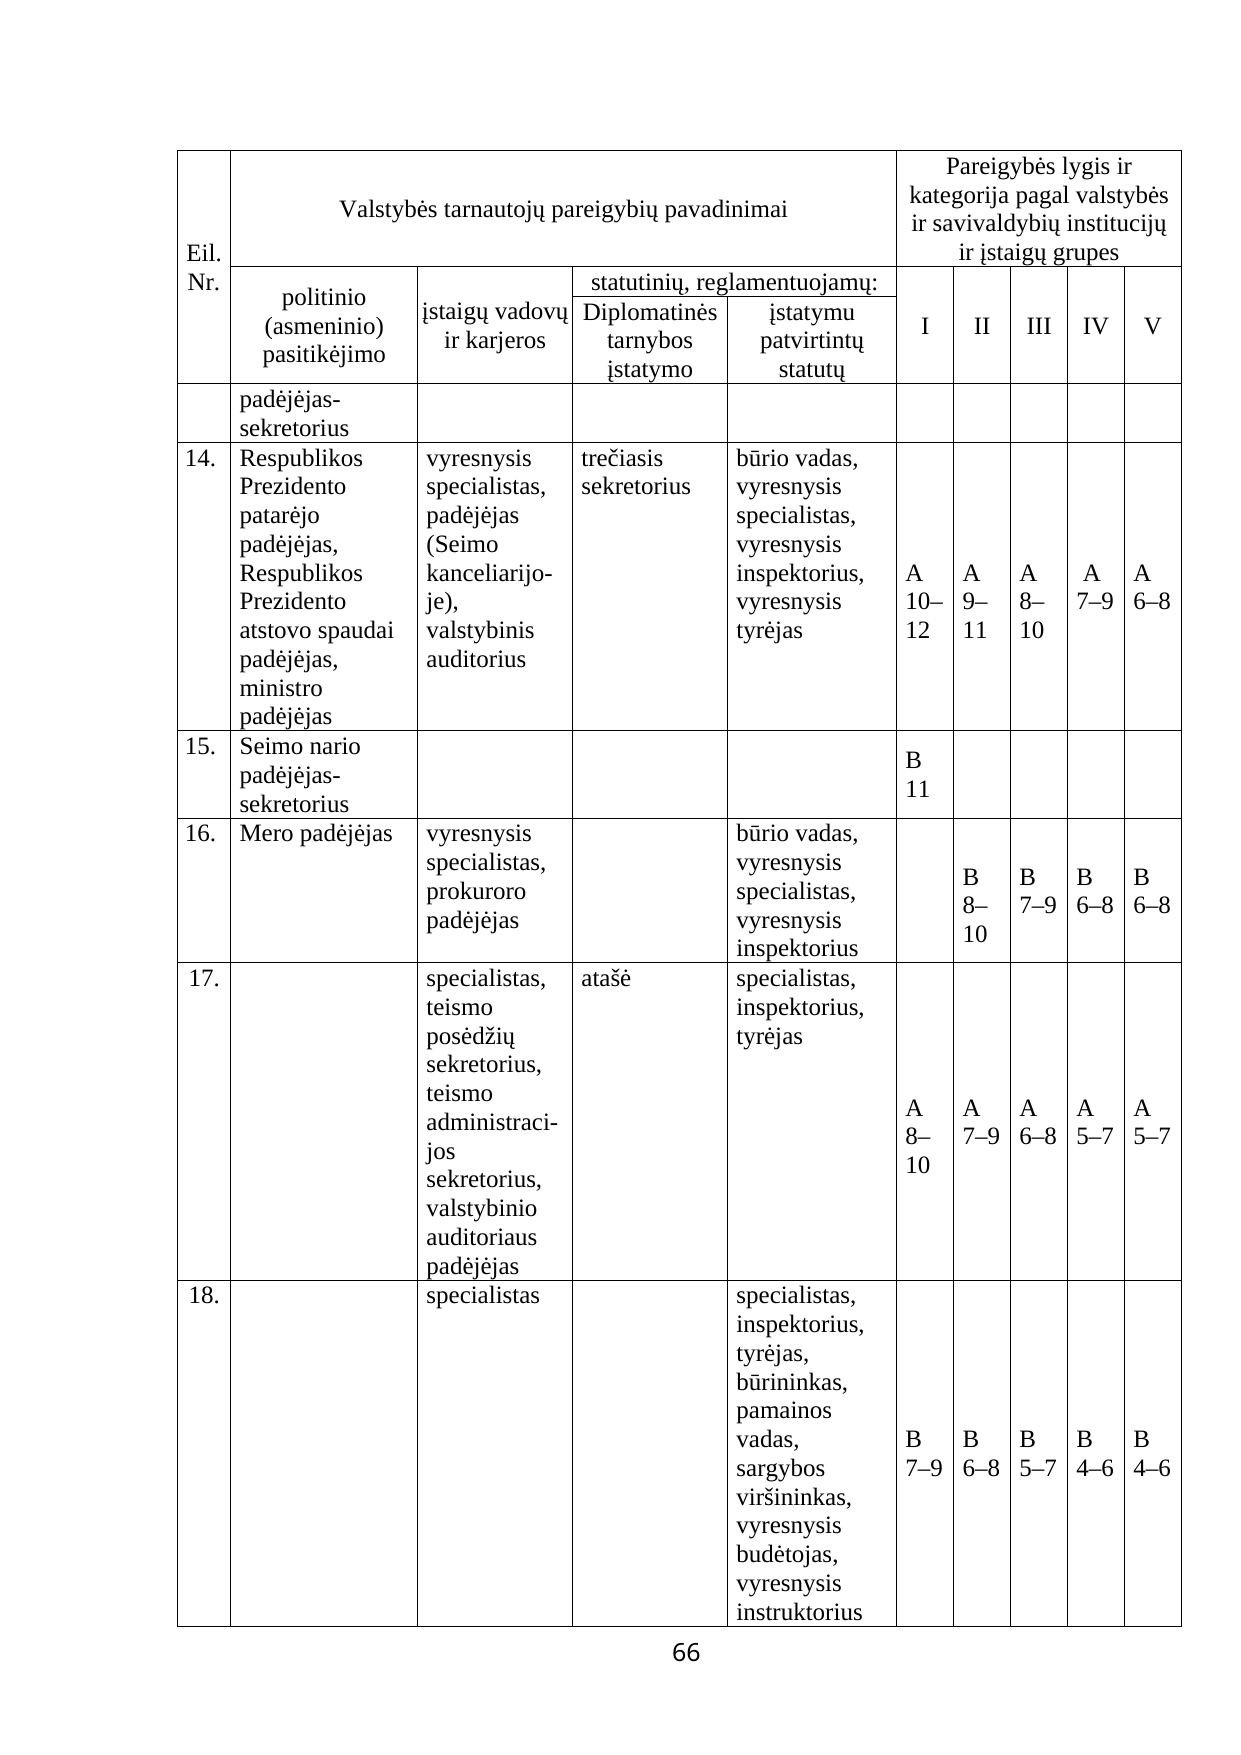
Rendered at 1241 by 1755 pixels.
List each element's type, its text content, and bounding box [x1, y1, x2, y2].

table_cell B 8–10 [954, 819, 1010, 962]
table_cell [573, 1281, 727, 1626]
table_cell A 5–7 [1068, 963, 1124, 1279]
table_cell IV [1068, 267, 1124, 383]
table_cell B 6–8 [1125, 819, 1181, 962]
table_cell B 6–8 [1068, 819, 1124, 962]
table_cell būrio vadas, vyresnysis specialistas, vyresnysis inspektorius [728, 819, 896, 962]
table_cell B 11 [897, 731, 953, 817]
table_cell [1125, 384, 1181, 442]
table_header Valstybės tarnautojų pareigybių pavadinimai [231, 151, 896, 266]
table_cell 17. [178, 963, 230, 1279]
table_cell 14. [178, 443, 230, 730]
table_cell B 5–7 [1011, 1281, 1067, 1626]
table_cell [728, 384, 896, 442]
table_cell A 7–9 [954, 963, 1010, 1279]
table_cell specialistas, inspektorius, tyrėjas, būrininkas, pamainos vadas, sargybos viršininkas, vyresnysis budėtojas, vyresnysis instruktorius [728, 1281, 896, 1626]
table_cell būrio vadas, vyresnysis specialistas, vyresnysis inspektorius, vyresnysis tyrėjas [728, 443, 896, 730]
table_cell I [897, 267, 953, 383]
table_cell [573, 384, 727, 442]
table_cell [897, 819, 953, 962]
table_cell Respublikos Prezidento patarėjo padėjėjas, Respublikos Prezidento atstovo spaudai padėjėjas, ministro padėjėjas [231, 443, 417, 730]
table_cell įstaigų vadovų ir karjeros [418, 267, 572, 383]
table_cell Mero padėjėjas [231, 819, 417, 962]
table_cell vyresnysis specialistas, prokuroro padėjėjas [418, 819, 572, 962]
table_cell 18. [178, 1281, 230, 1626]
table_cell A 6–8 [1125, 443, 1181, 730]
table_cell A 9–11 [954, 443, 1010, 730]
table_cell Diplomatinės tarnybos įstatymo [573, 297, 727, 383]
table_cell [897, 384, 953, 442]
table_cell įstatymu patvirtintų statutų [728, 297, 896, 383]
table_cell II [954, 267, 1010, 383]
table_cell statutinių, reglamentuojamų: [573, 267, 896, 296]
table_cell A 8–10 [897, 963, 953, 1279]
table_cell vyresnysis specialistas, padėjėjas (Seimo kanceliarijo-je), valstybinis auditorius [418, 443, 572, 730]
table_cell A 7–9 [1068, 443, 1124, 730]
table_cell [1125, 731, 1181, 817]
table_cell politinio (asmeninio) pasitikėjimo [231, 267, 417, 383]
table_cell specialistas, teismo posėdžių sekretorius, teismo administraci-jos sekretorius, valstybinio auditoriaus padėjėjas [418, 963, 572, 1279]
table_cell [728, 731, 896, 817]
table_cell B 6–8 [954, 1281, 1010, 1626]
table_cell [573, 819, 727, 962]
table_cell 16. [178, 819, 230, 962]
table_cell [1068, 384, 1124, 442]
table_cell padėjėjas-sekretorius [231, 384, 417, 442]
table_header Pareigybės lygis ir kategorija pagal valstybės ir savivaldybių institucijų ir įstaigų grupes [897, 151, 1181, 266]
table_cell trečiasis sekretorius [573, 443, 727, 730]
table_cell B 4–6 [1125, 1281, 1181, 1626]
table_cell specialistas, inspektorius, tyrėjas [728, 963, 896, 1279]
table_cell [418, 731, 572, 817]
table_cell Seimo nario padėjėjas-sekretorius [231, 731, 417, 817]
table_cell B 7–9 [1011, 819, 1067, 962]
table_cell III [1011, 267, 1067, 383]
table_cell A 6–8 [1011, 963, 1067, 1279]
table_cell A 8–10 [1011, 443, 1067, 730]
table_cell [954, 731, 1010, 817]
table_cell B 7–9 [897, 1281, 953, 1626]
table_cell [1068, 731, 1124, 817]
table_cell [954, 384, 1010, 442]
table_cell [573, 731, 727, 817]
table_cell B 4–6 [1068, 1281, 1124, 1626]
table_cell A 10–12 [897, 443, 953, 730]
table_cell 15. [178, 731, 230, 817]
table_cell [231, 1281, 417, 1626]
table_cell A 5–7 [1125, 963, 1181, 1279]
table_header Eil. Nr. [178, 151, 230, 383]
table_cell [178, 384, 230, 442]
table_cell [231, 963, 417, 1279]
table_cell [1011, 731, 1067, 817]
table_cell specialistas [418, 1281, 572, 1626]
table_cell V [1125, 267, 1181, 383]
table_cell [418, 384, 572, 442]
table_cell [1011, 384, 1067, 442]
table_cell atašė [573, 963, 727, 1279]
